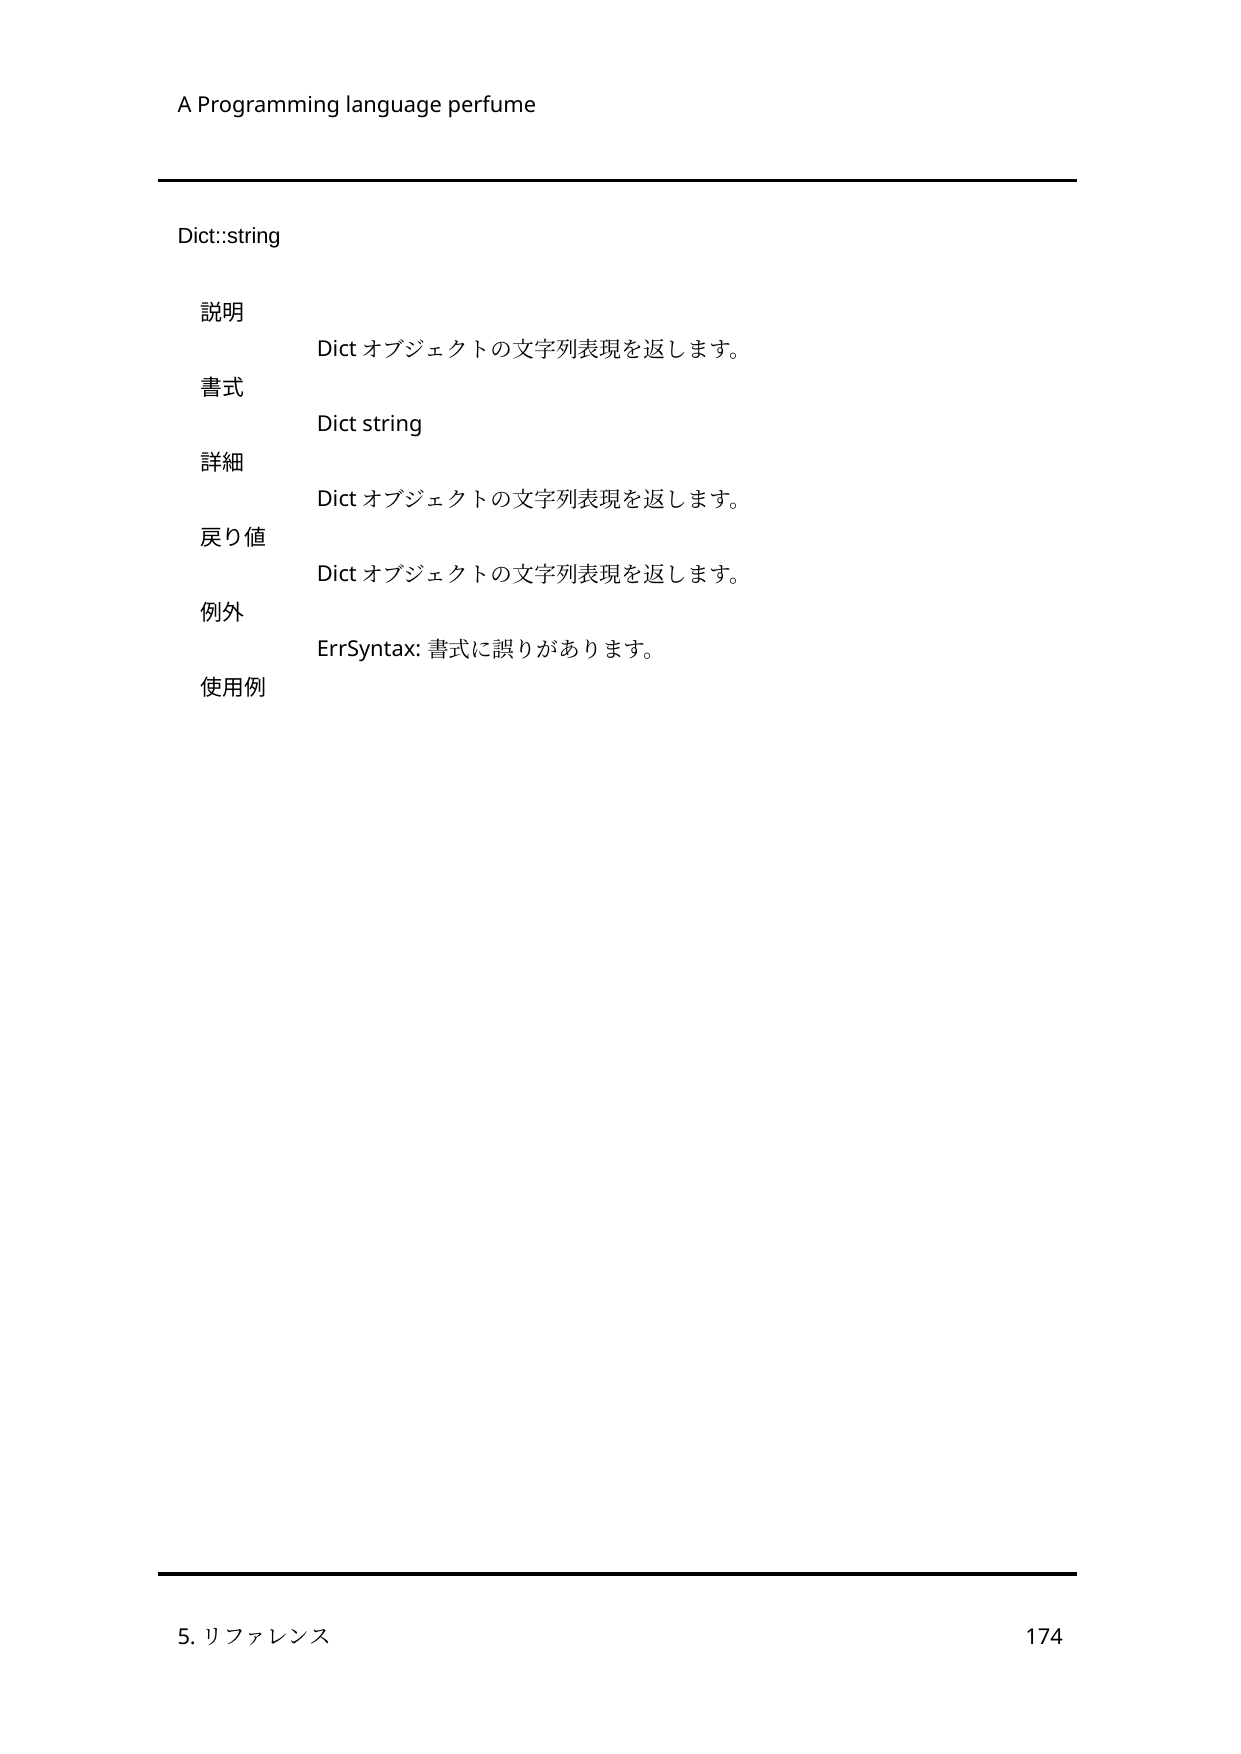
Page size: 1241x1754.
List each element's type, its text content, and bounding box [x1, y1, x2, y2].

table_cell Dictオブジェクトの文字列表現を返します。 [317, 517, 1063, 592]
subtitle Dict::string [177, 217, 1063, 254]
table_cell ErrSyntax: 書式に誤りがあります。 [317, 592, 1063, 667]
table_cell 書式 [200, 367, 317, 442]
table_cell 使用例 [200, 667, 317, 742]
table_cell Dict string [317, 367, 1063, 442]
table_cell 詳細 [200, 442, 317, 517]
table_header 説明 [200, 292, 317, 367]
table_cell [317, 667, 1063, 742]
table_cell 戻り値 [200, 517, 317, 592]
table_cell Dictオブジェクトの文字列表現を返します。 [317, 442, 1063, 517]
table_header Dictオブジェクトの文字列表現を返します。 [317, 292, 1063, 367]
table_cell 例外 [200, 592, 317, 667]
